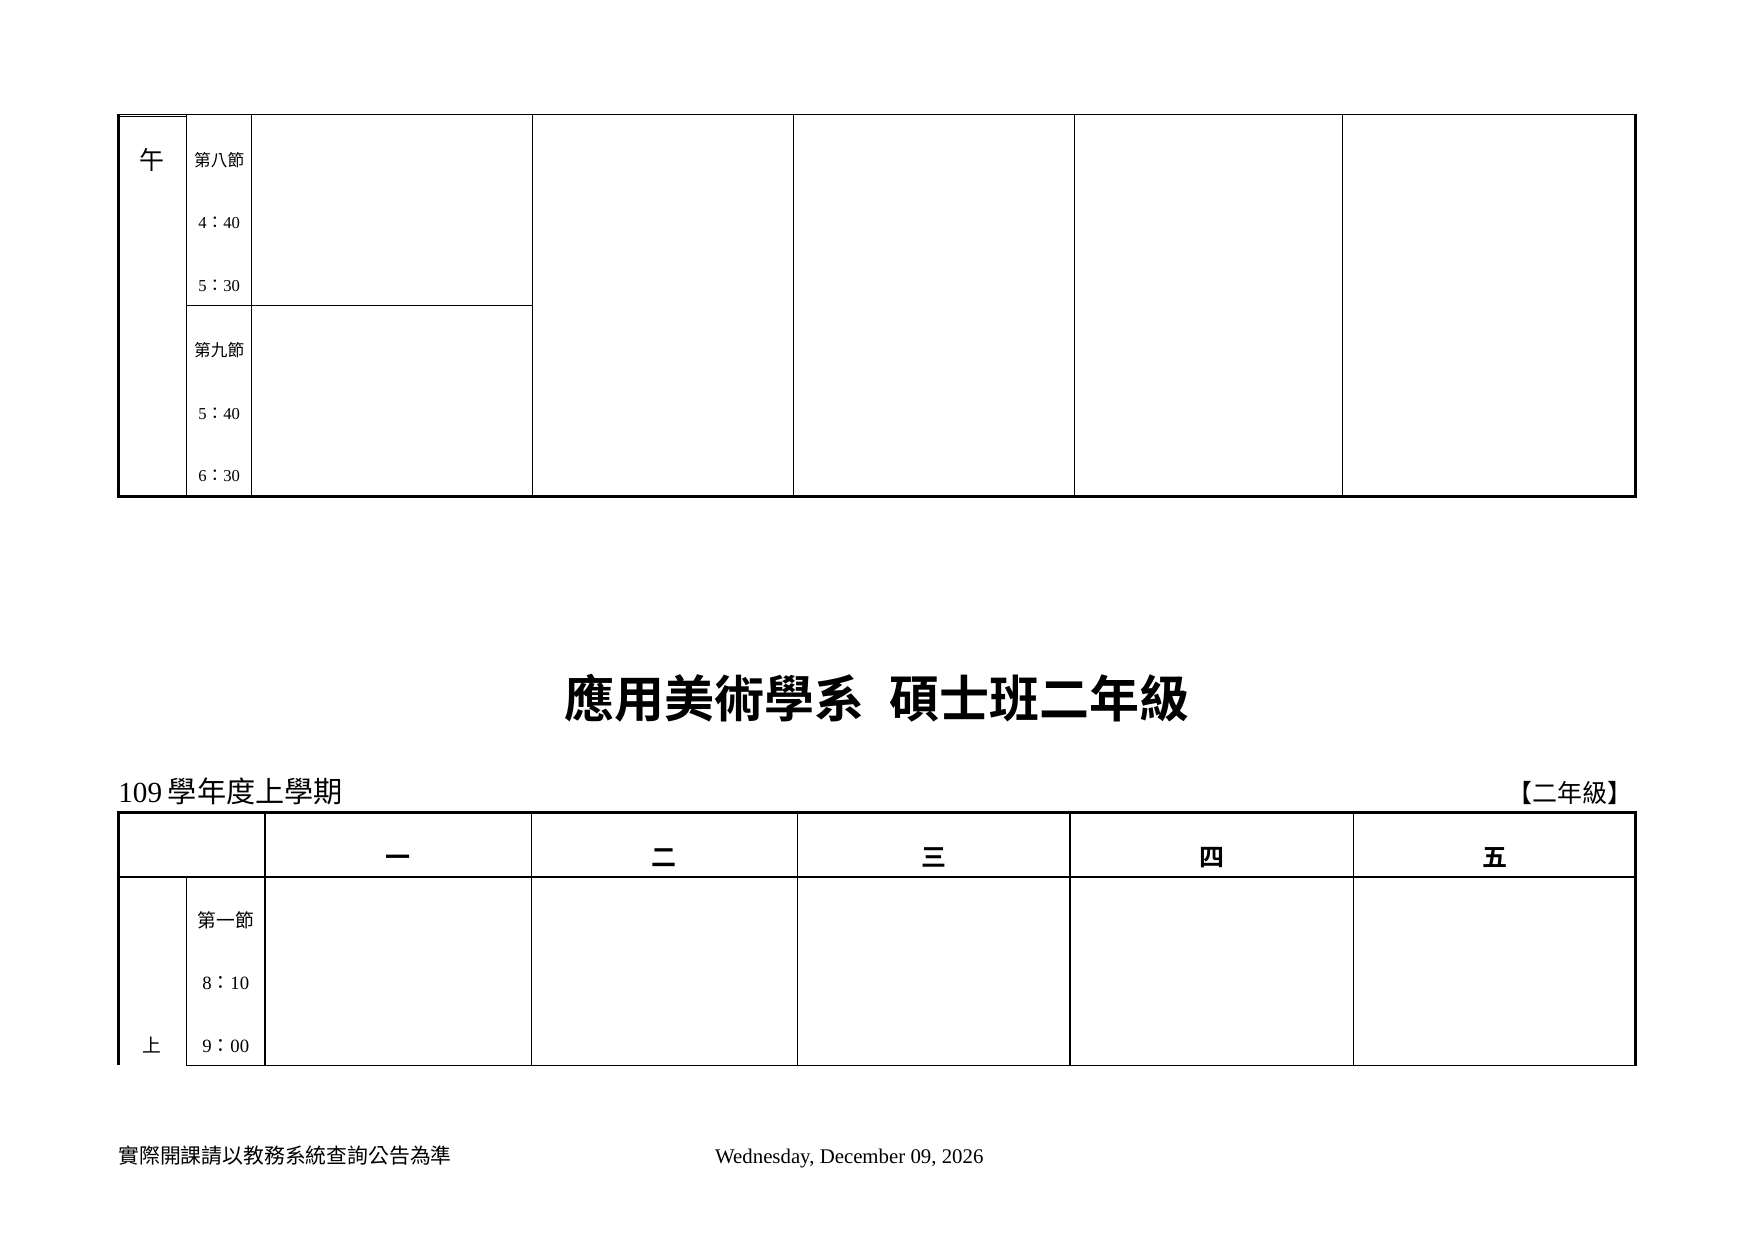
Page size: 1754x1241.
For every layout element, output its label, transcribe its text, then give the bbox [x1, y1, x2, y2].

table_cell 第九節 5：40 6：30 [187, 306, 251, 495]
table_cell [533, 115, 793, 495]
table_cell 第八節 4：40 5：30 [187, 115, 251, 304]
table_header [120, 814, 264, 876]
table_cell [798, 878, 1069, 1065]
table_cell [252, 306, 532, 495]
table_cell [1071, 878, 1353, 1065]
table_header 五 [1354, 814, 1634, 876]
table_cell 上 [120, 878, 186, 1065]
table_cell 第一節 8：10 9：00 [187, 878, 264, 1065]
table_cell [532, 878, 797, 1065]
table_header 一 [266, 814, 531, 876]
table_header 四 [1071, 814, 1353, 876]
text 應用美術學系 碩士班二年級 [118, 623, 1636, 748]
table_header 二 [532, 814, 797, 876]
table_cell [1075, 115, 1342, 495]
table_cell [1354, 878, 1634, 1065]
table_cell 午 [120, 117, 186, 495]
table_cell [1343, 115, 1634, 495]
table_header 三 [798, 814, 1069, 876]
table_cell [794, 115, 1074, 495]
text 109學年度上學期 【二年級】 [118, 748, 1636, 811]
table_cell [266, 878, 531, 1065]
table_cell [252, 115, 532, 304]
